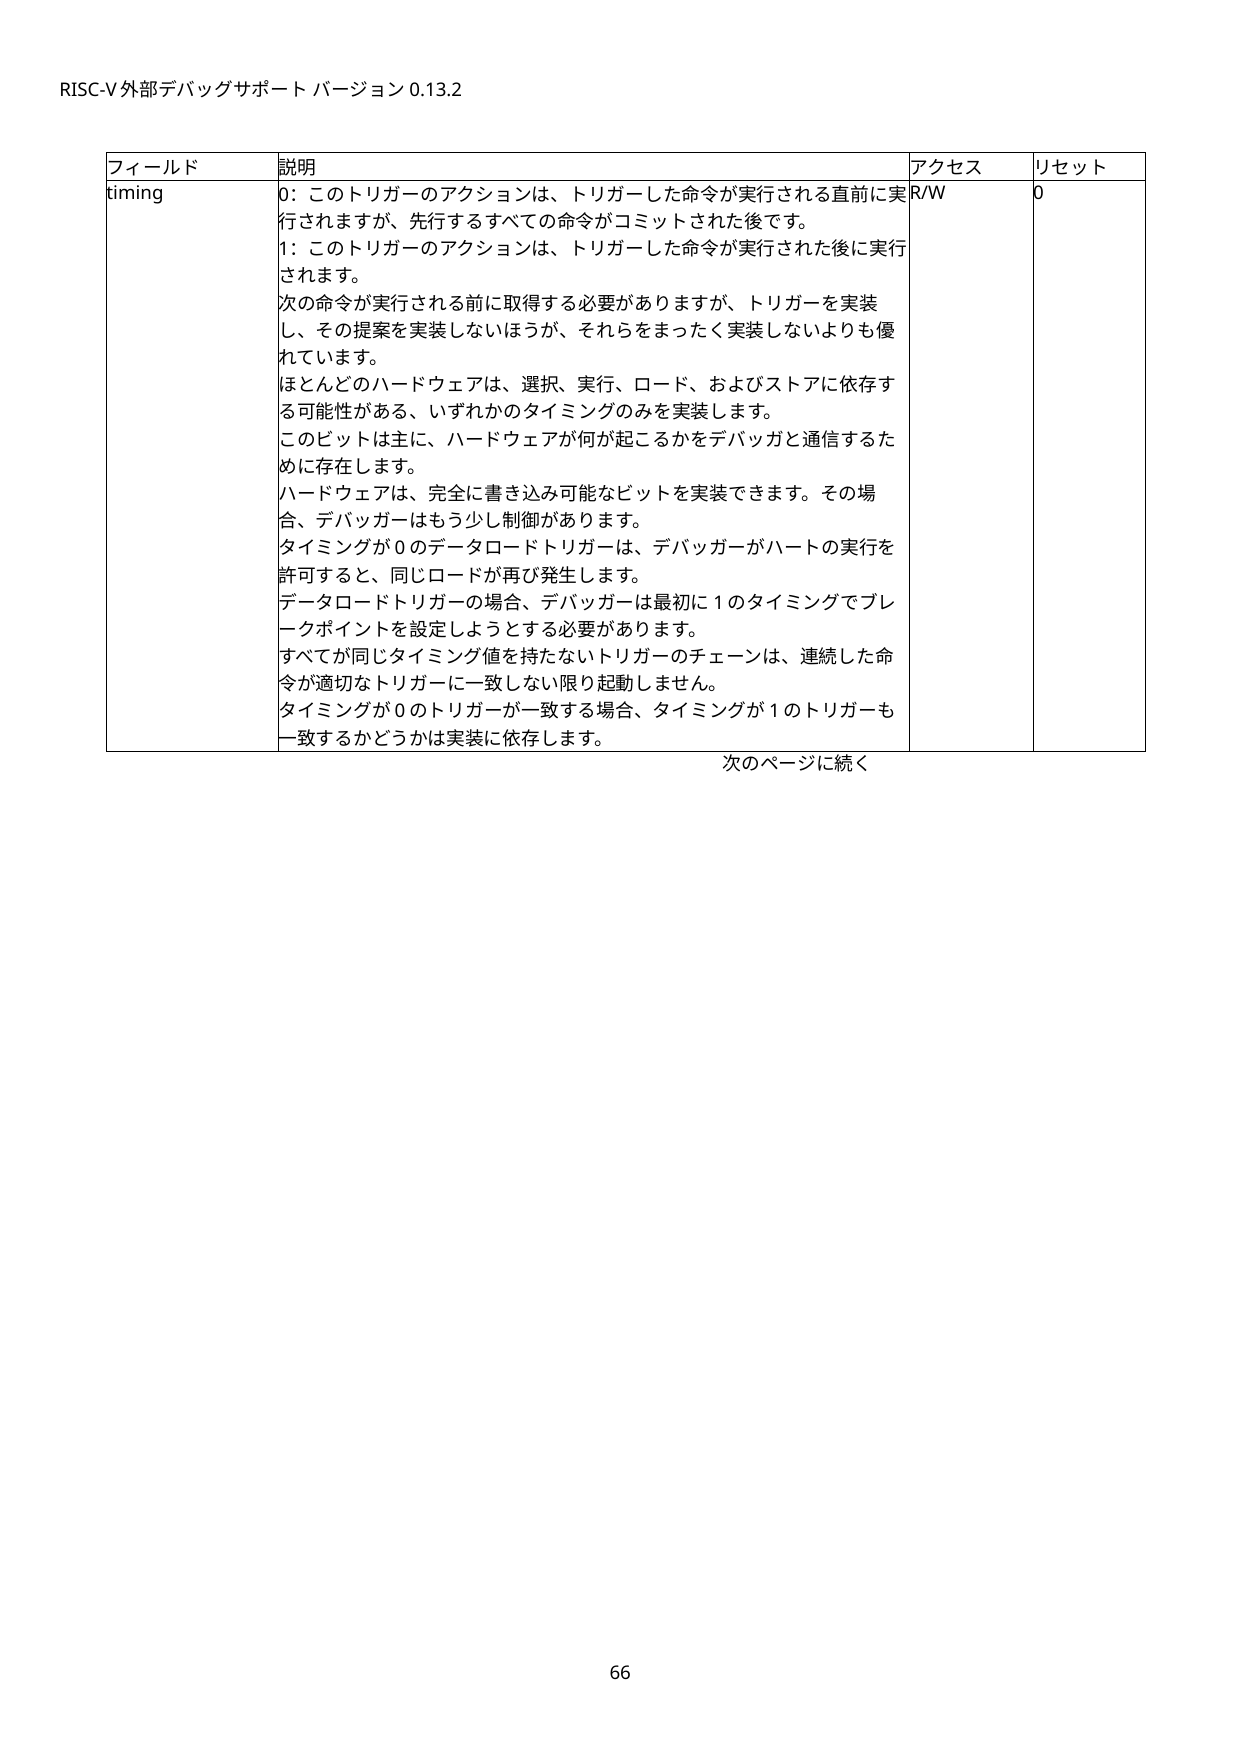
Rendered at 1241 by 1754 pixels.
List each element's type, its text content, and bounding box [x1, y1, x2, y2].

table_header 説明 [279, 153, 909, 179]
table_header フィールド [107, 153, 278, 179]
table_cell 0：このトリガーのアクションは、トリガーした命令が実行される直前に実行されますが、先行するすべての命令がコミットされた後です。 1：このトリガーのアクションは、トリガーした命令が実行された後に実行されます。 次の命令が実行される前に取得する必要がありますが、トリガーを実装し、その提案を実装しないほうが、それらをまったく実装しないよりも優れています。 ほとんどのハードウェアは、選択、実行、ロード、およびストアに依存する可能性がある、いずれかのタイミングのみを実装します。 このビットは主に、ハードウェアが何が起こるかをデバッガと通信するために存在します。 ハードウェアは、完全に書き込み可能なビットを実装できます。その場合、デバッガーはもう少し制御があります。 タイミングが0のデータロードトリガーは、デバッガーがハートの実行を許可すると、同じロードが再び発生します。 データロードトリガーの場合、デバッガーは最初に1のタイミングでブレークポイントを設定しようとする必要があります。 すべてが同じタイミング値を持たないトリガーのチェーンは、連続した命令が適切なトリガーに一致しない限り起動しません。 タイミングが0のトリガーが一致する場合、タイミングが1のトリガーも一致するかどうかは実装に依存します。 [279, 181, 909, 751]
table_cell R/W [910, 181, 1033, 751]
table_cell timing [107, 181, 278, 751]
table_cell 0 [1034, 181, 1145, 751]
table_header リセット [1034, 153, 1145, 179]
table_header アクセス [910, 153, 1033, 179]
text 次のページに続く [59, 751, 1181, 776]
